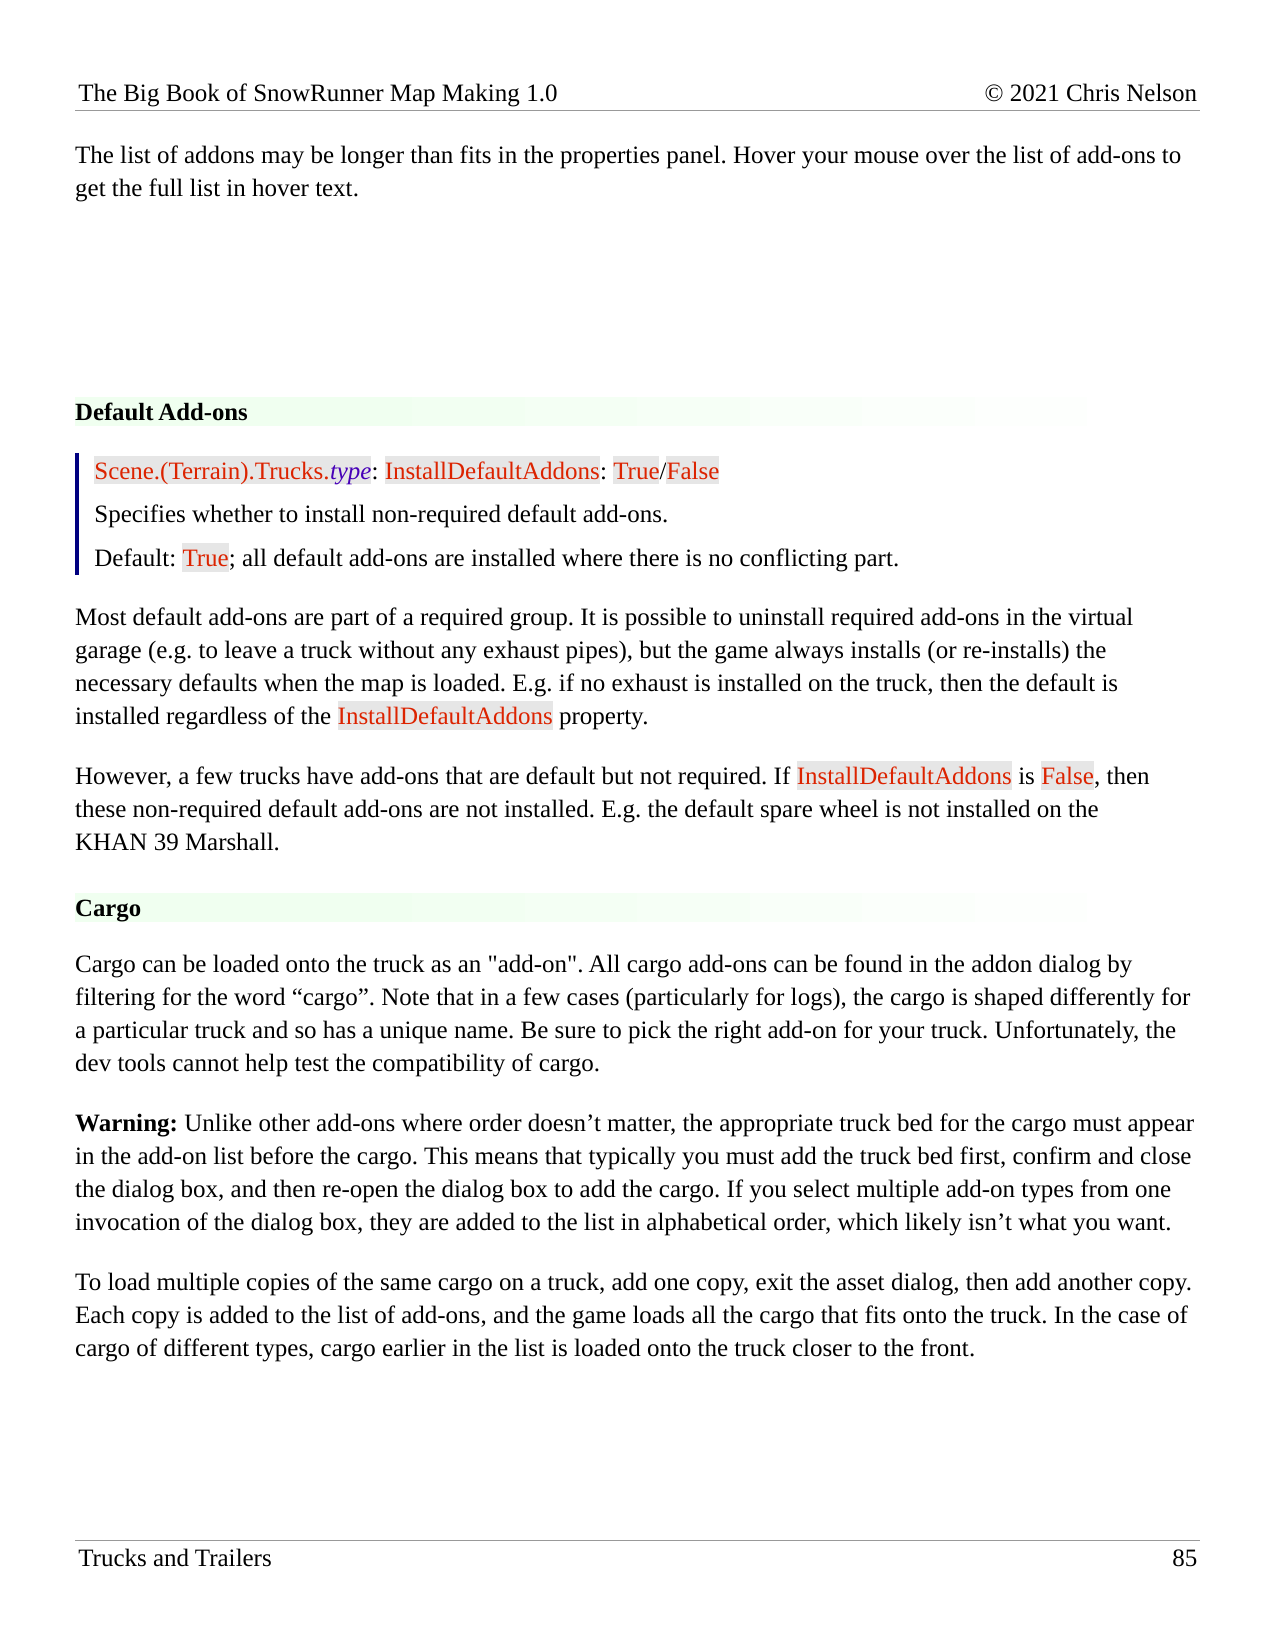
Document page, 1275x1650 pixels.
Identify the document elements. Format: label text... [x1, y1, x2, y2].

subtitle Default Add-ons [75, 397, 1200, 426]
text The list of addons may be longer than fits in the properties panel. Hover your mouse over the list of add-ons to get the full list in hover text. [75, 140, 1200, 202]
text Warning: Unlike other add-ons where order doesn’t matter, the appropriate truck bed for the cargo must appear in the add-on list before the cargo. This means that typically you must add the truck bed first, confirm and close the dialog box, and then re-open the dialog box to add the cargo. If you select multiple add-on types from one invocation of the dialog box, they are added to the list in alphabetical order, which likely isn’t what you want. [75, 1108, 1200, 1236]
text Cargo can be loaded onto the truck as an "add-on". All cargo add-ons can be found in the addon dialog by filtering for the word “cargo”. Note that in a few cases (particularly for logs), the cargo is shaped differently for a particular truck and so has a unique name. Be sure to pick the right add-on for your truck. Unfortunately, the dev tools cannot help test the compatibility of cargo. [75, 949, 1200, 1076]
text To load multiple copies of the same cargo on a truck, add one copy, exit the asset dialog, then add another copy. Each copy is added to the list of add-ons, and the game loads all the cargo that fits onto the truck. In the case of cargo of different types, cargo earlier in the list is loaded onto the truck closer to the front. [75, 1267, 1200, 1362]
subtitle Cargo [75, 893, 1200, 922]
text Specifies whether to install non-required default add-ons. [79, 496, 1200, 528]
text However, a few trucks have add-ons that are default but not required. If InstallDefaultAddons is False, then these non-required default add-ons are not installed. E.g. the default spare wheel is not installed on the KHAN 39 Marshall. [75, 761, 1200, 856]
text Scene.(Terrain).Trucks.type: InstallDefaultAddons: True/False [79, 453, 1200, 484]
text Default: True; all default add-ons are installed where there is no conflicting part. [79, 540, 1200, 575]
text Most default add-ons are part of a required group. It is possible to uninstall required add-ons in the virtual garage (e.g. to leave a truck without any exhaust pipes), but the game always installs (or re-installs) the necessary defaults when the map is loaded. E.g. if no exhaust is installed on the truck, then the default is installed regardless of the InstallDefaultAddons property. [75, 602, 1200, 730]
